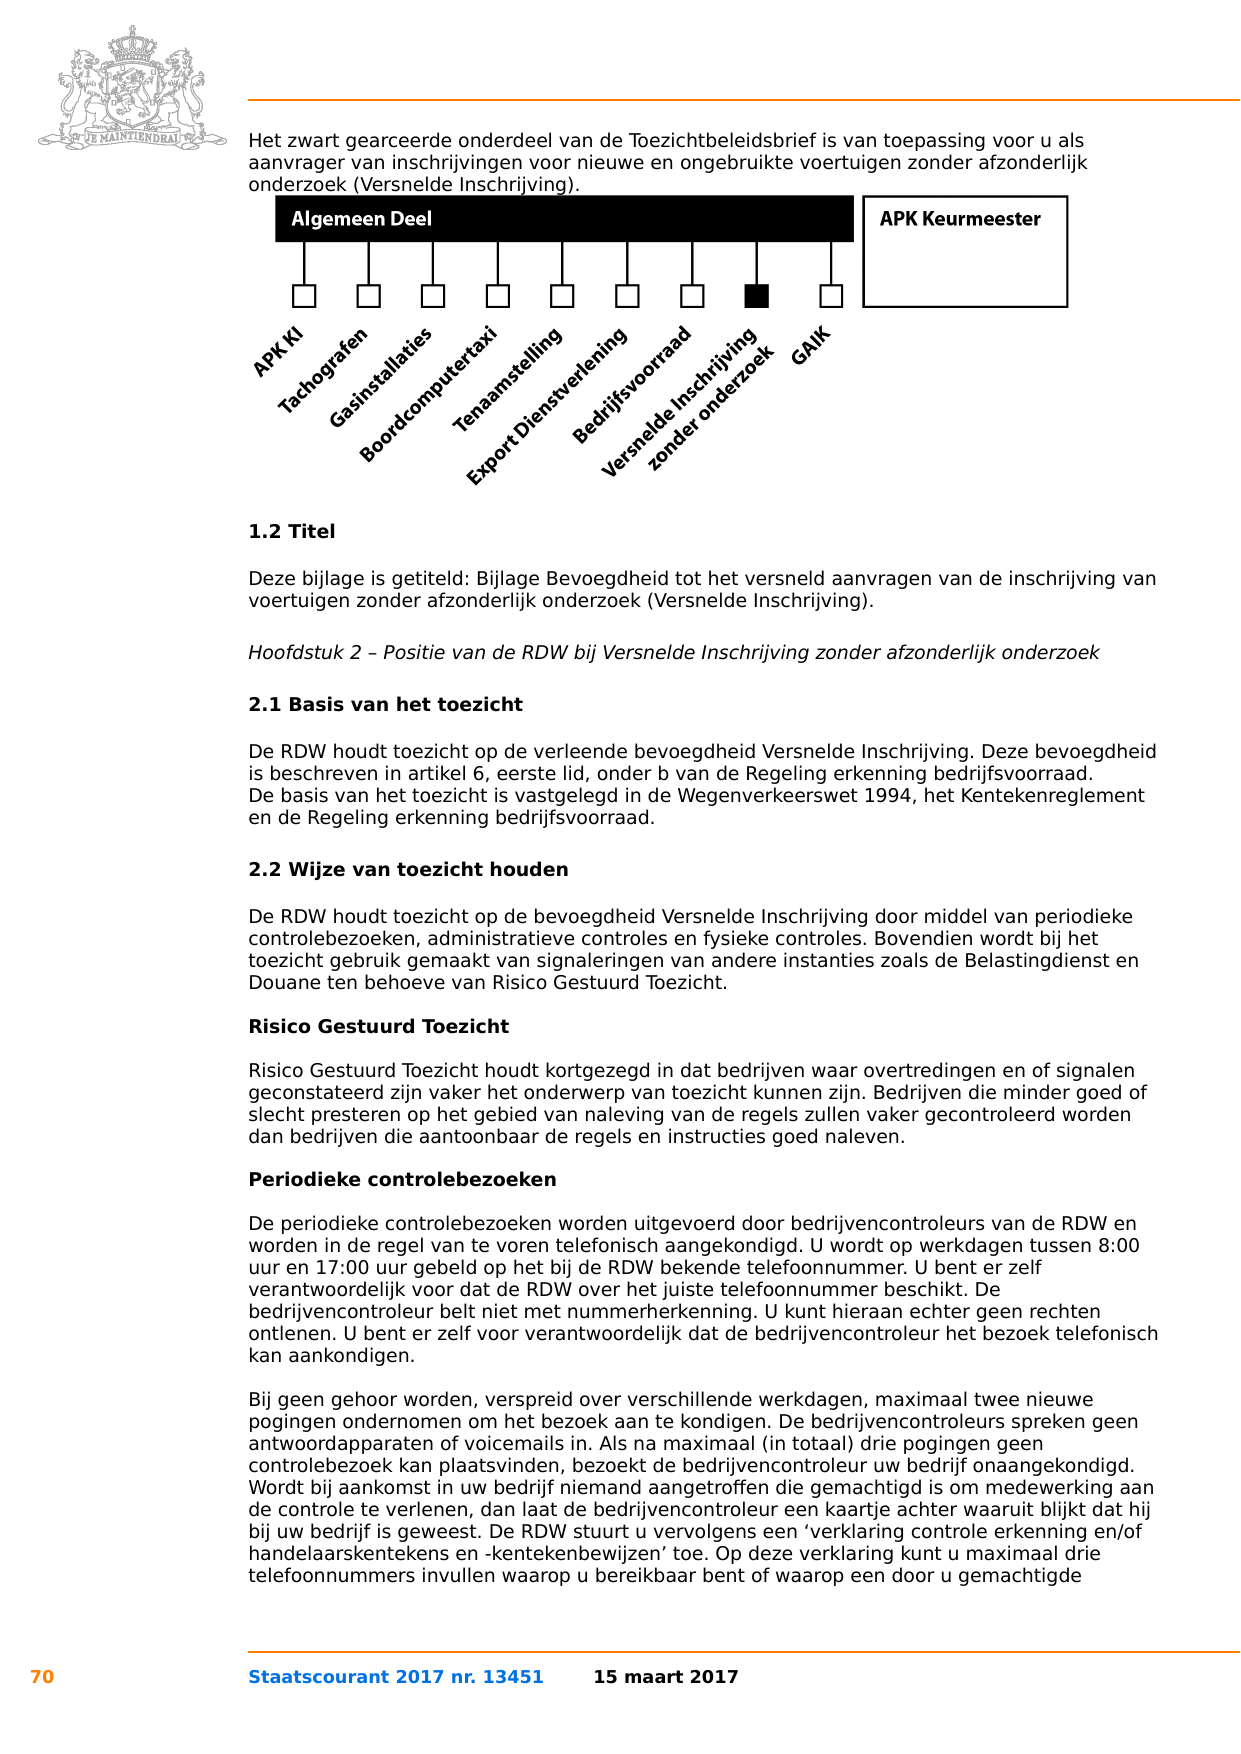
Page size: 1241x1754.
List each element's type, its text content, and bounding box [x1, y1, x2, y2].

text De RDW houdt toezicht op de verleende bevoegdheid Versnelde Inschrijving. Deze bevoegdheid is beschreven in artikel 6, eerste lid, onder b van de Regeling erkenning bedrijfsvoorraad. [248, 741, 1163, 785]
subtitle 2.1 Basis van het toezicht [248, 694, 1163, 716]
text Wordt bij aankomst in uw bedrijf niemand aangetroffen die gemachtigd is om medewerking aan de controle te verlenen, dan laat de bedrijvencontroleur een kaartje achter waaruit blijkt dat hij bij uw bedrijf is geweest. De RDW stuurt u vervolgens een ‘verklaring controle erkenning en/of handelaarskentekens en -kentekenbewijzen’ toe. Op deze verklaring kunt u maximaal drie telefoonnummers invullen waarop u bereikbaar bent of waarop een door u gemachtigde [248, 1477, 1163, 1587]
text Het zwart gearceerde onderdeel van de Toezichtbeleidsbrief is van toepassing voor u als aanvrager van inschrijvingen voor nieuwe en ongebruikte voertuigen zonder afzonderlijk onderzoek (Versnelde Inschrijving). [248, 130, 1163, 491]
subtitle 1.2 Titel [248, 521, 1163, 543]
subtitle Periodieke controlebezoeken [248, 1169, 1163, 1191]
text De basis van het toezicht is vastgelegd in de Wegenverkeerswet 1994, het Kentekenreglement en de Regeling erkenning bedrijfsvoorraad. [248, 785, 1163, 829]
text De RDW houdt toezicht op de bevoegdheid Versnelde Inschrijving door middel van periodieke controlebezoeken, administratieve controles en fysieke controles. Bovendien wordt bij het toezicht gebruik gemaakt van signaleringen van andere instanties zoals de Belastingdienst en Douane ten behoeve van Risico Gestuurd Toezicht. [248, 906, 1163, 994]
text Bij geen gehoor worden, verspreid over verschillende werkdagen, maximaal twee nieuwe pogingen ondernomen om het bezoek aan te kondigen. De bedrijvencontroleurs spreken geen antwoordapparaten of voicemails in. Als na maximaal (in totaal) drie pogingen geen controlebezoek kan plaatsvinden, bezoekt de bedrijvencontroleur uw bedrijf onaangekondigd. [248, 1389, 1163, 1477]
text De periodieke controlebezoeken worden uitgevoerd door bedrijvencontroleurs van de RDW en worden in de regel van te voren telefonisch aangekondigd. U wordt op werkdagen tussen 8:00 uur en 17:00 uur gebeld op het bij de RDW bekende telefoonnummer. U bent er zelf verantwoordelijk voor dat de RDW over het juiste telefoonnummer beschikt. De bedrijvencontroleur belt niet met nummerherkenning. U kunt hieraan echter geen rechten ontlenen. U bent er zelf voor verantwoordelijk dat de bedrijvencontroleur het bezoek telefonisch kan aankondigen. [248, 1213, 1163, 1367]
subtitle 2.2 Wijze van toezicht houden [248, 859, 1163, 881]
text Risico Gestuurd Toezicht houdt kortgezegd in dat bedrijven waar overtredingen en of signalen geconstateerd zijn vaker het onderwerp van toezicht kunnen zijn. Bedrijven die minder goed of slecht presteren op het gebied van naleving van de regels zullen vaker gecontroleerd worden dan bedrijven die aantoonbaar de regels en instructies goed naleven. [248, 1059, 1163, 1147]
subtitle Risico Gestuurd Toezicht [248, 1016, 1163, 1038]
picture [248, 195, 1069, 492]
picture [38, 25, 227, 150]
subtitle Hoofdstuk 2 – Positie van de RDW bij Versnelde Inschrijving zonder afzonderlijk onderzoek [248, 642, 1163, 664]
text Deze bijlage is getiteld: Bijlage Bevoegdheid tot het versneld aanvragen van de inschrijving van voertuigen zonder afzonderlijk onderzoek (Versnelde Inschrijving). [248, 568, 1163, 612]
